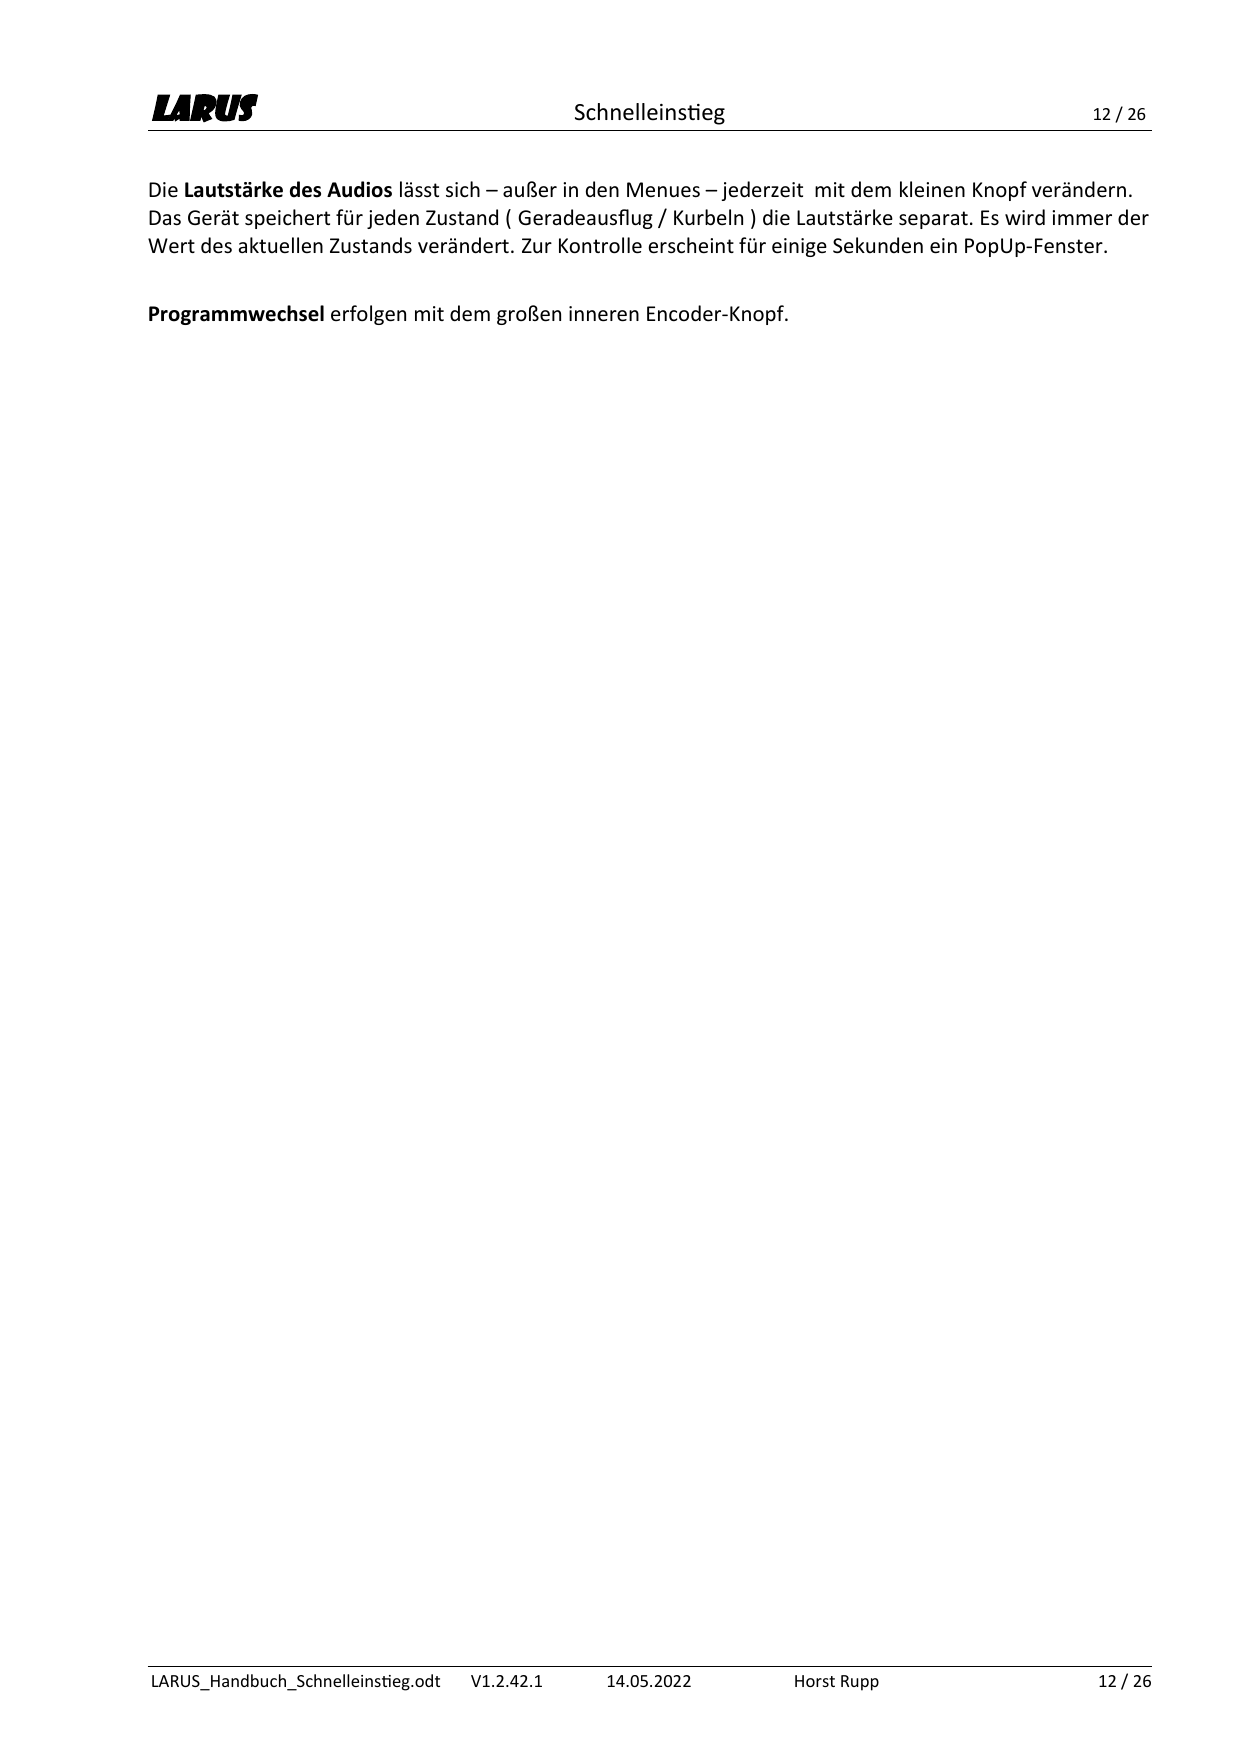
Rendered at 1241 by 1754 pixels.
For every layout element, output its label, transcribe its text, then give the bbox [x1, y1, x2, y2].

text Die Lautstärke des Audios lässt sich – außer in den Menues – jederzeit mit dem kleinen Knopf verändern. Das Gerät speichert für jeden Zustand ( Geradeausflug / Kurbeln ) die Lautstärke separat. Es wird immer der Wert des aktuellen Zustands verändert. Zur Kontrolle erscheint für einige Sekunden ein PopUp-Fenster. [148, 176, 1152, 259]
text Programmwechsel erfolgen mit dem großen inneren Encoder-Knopf. [148, 299, 1152, 327]
